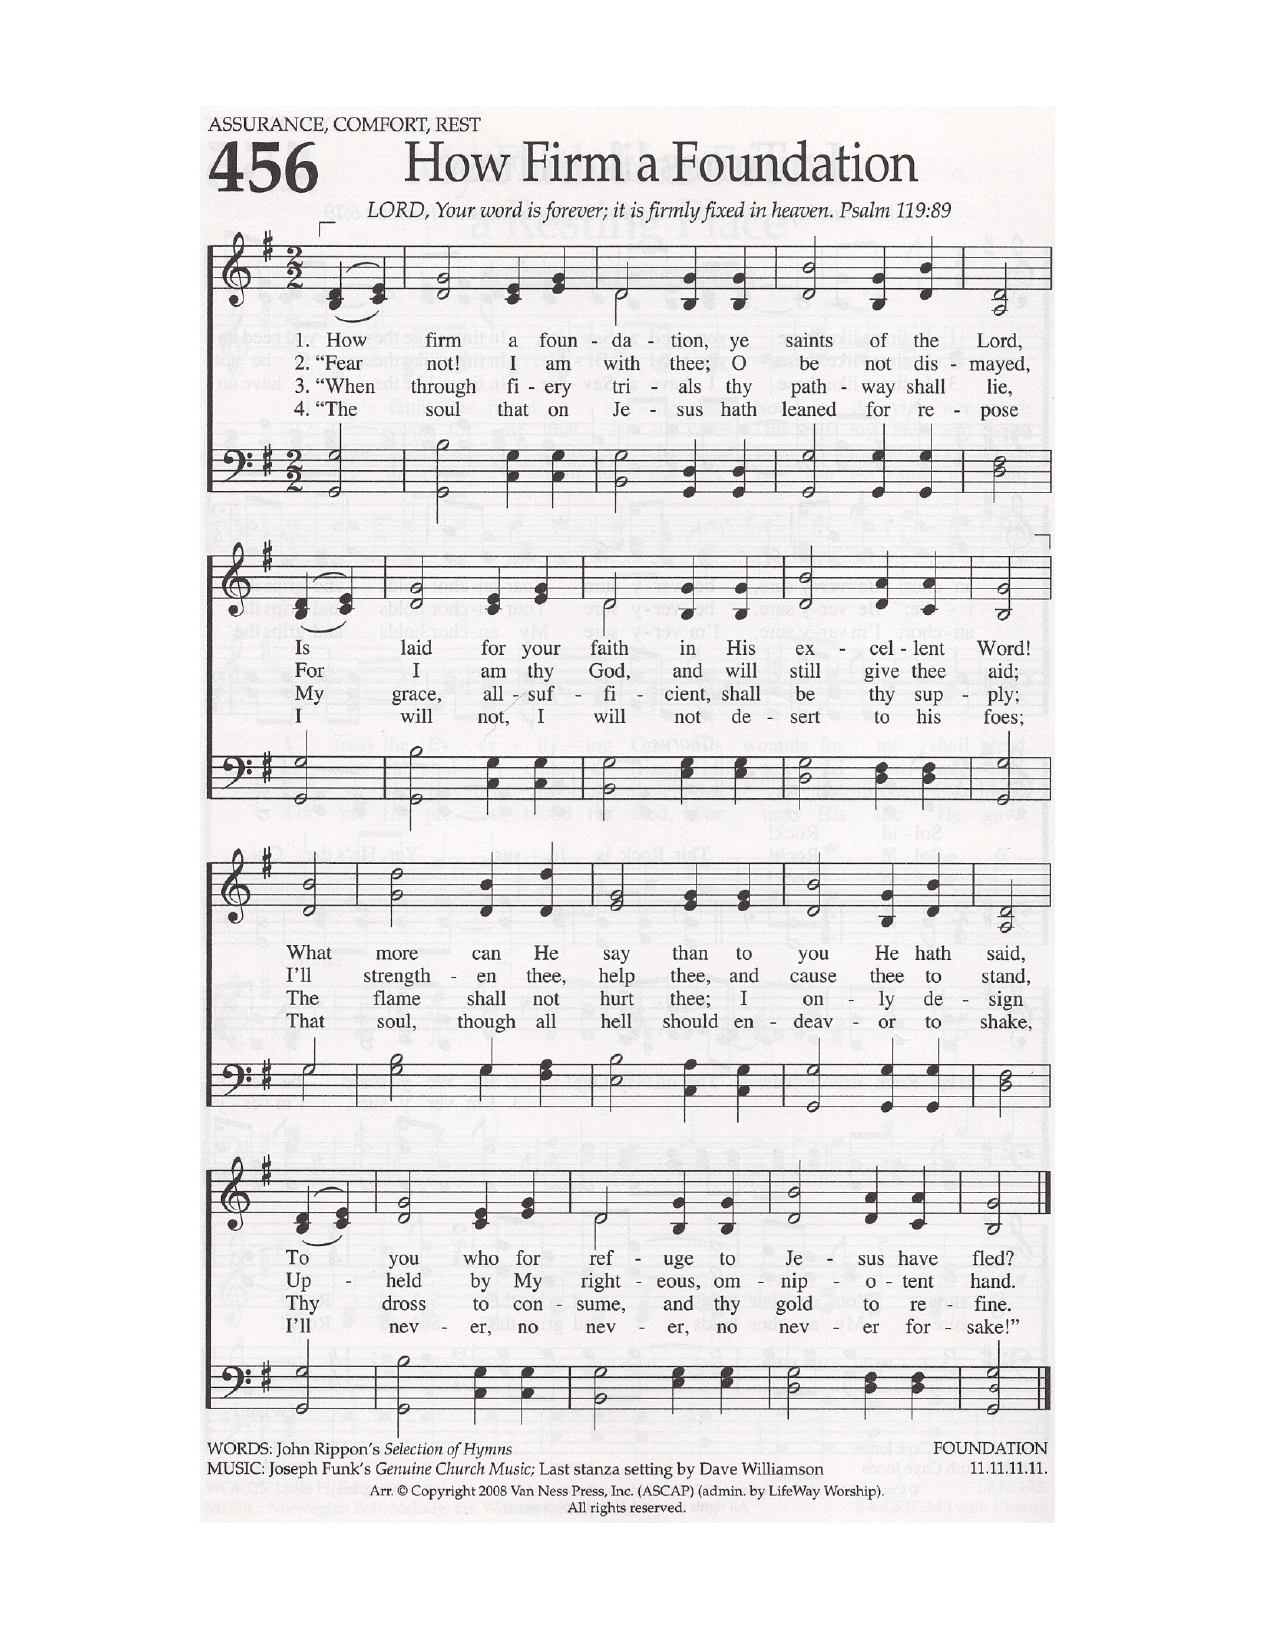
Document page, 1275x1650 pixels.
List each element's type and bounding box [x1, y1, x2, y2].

picture [522, 1043, 1056, 1523]
